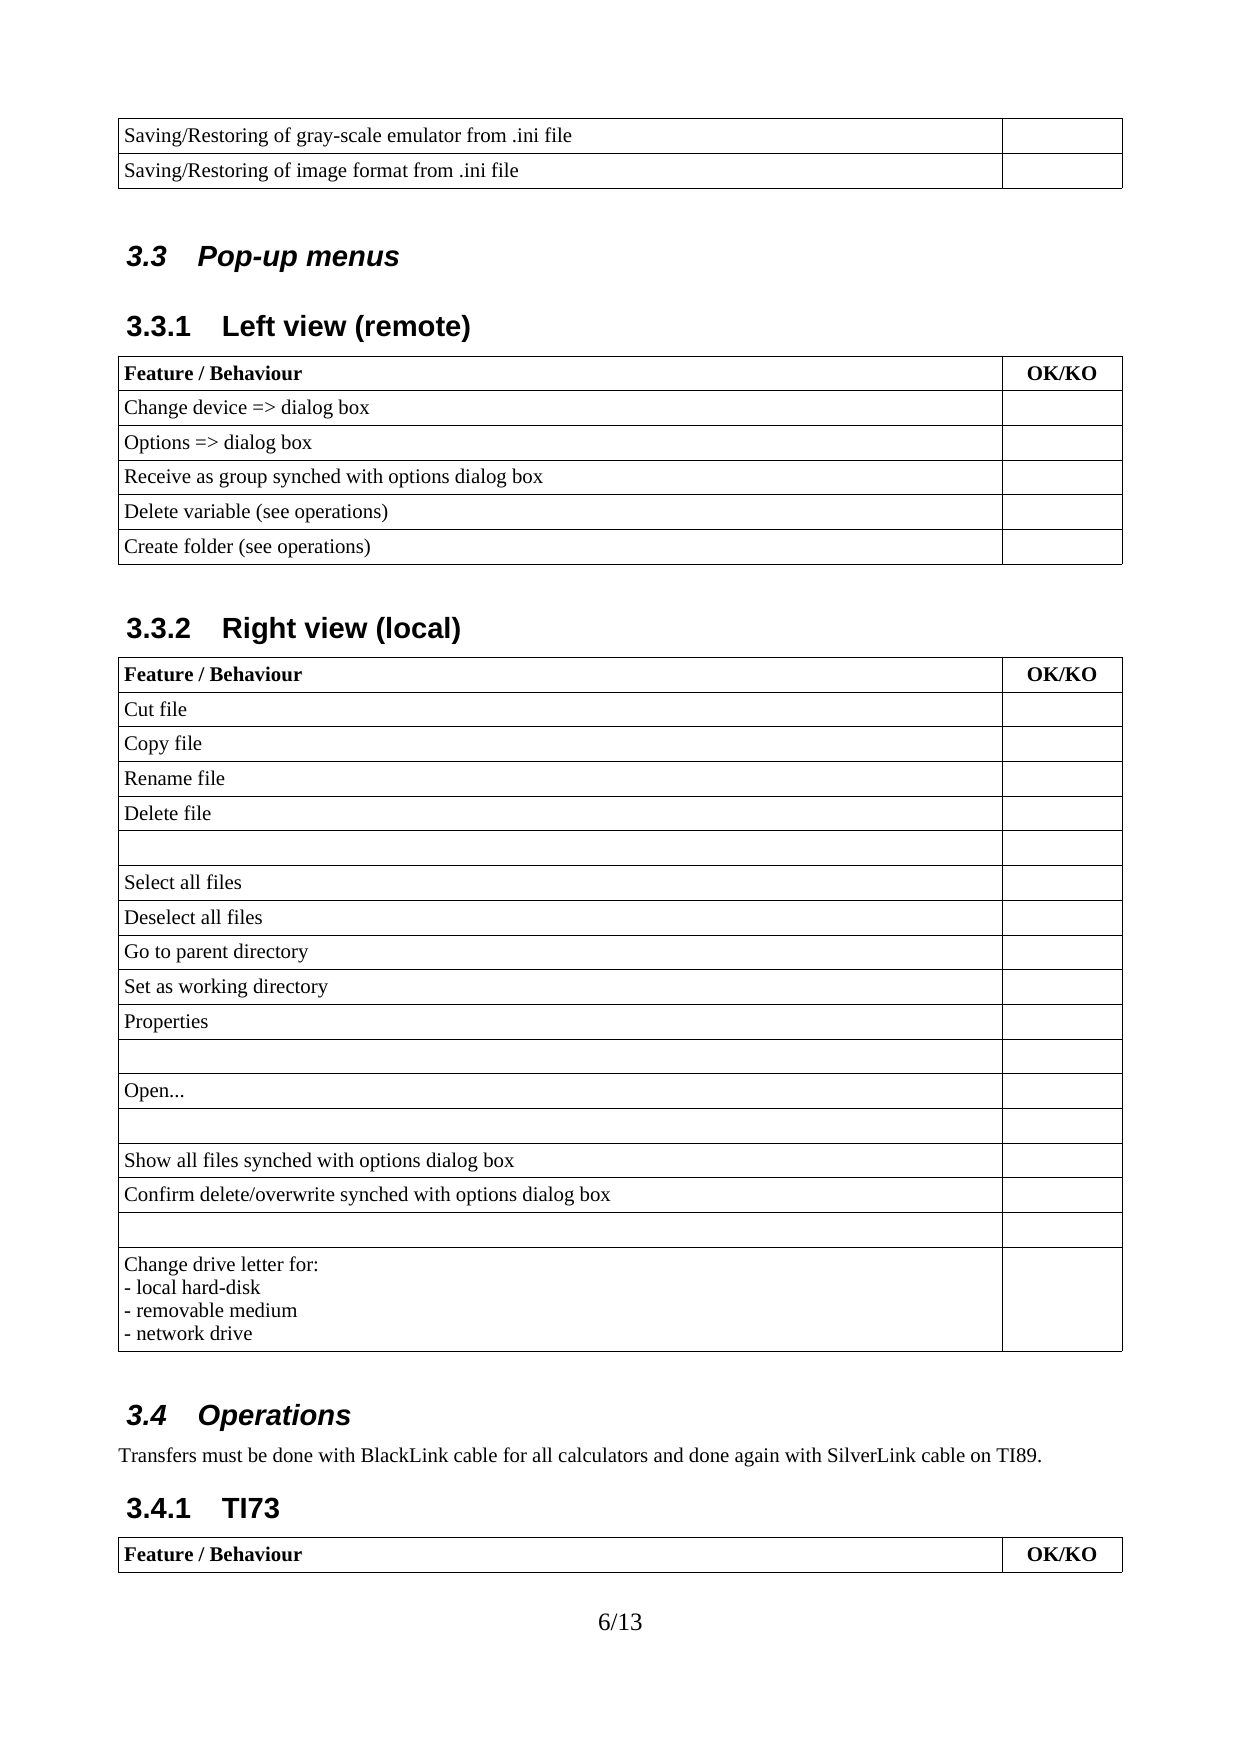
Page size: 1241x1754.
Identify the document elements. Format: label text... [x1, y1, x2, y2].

table_cell Receive as group synched with options dialog box [119, 461, 1002, 494]
table_cell [1003, 1074, 1122, 1108]
table_header OK/KO [1003, 1538, 1122, 1572]
table_cell Go to parent directory [119, 936, 1002, 969]
table_cell Delete file [119, 797, 1002, 830]
table_cell Show all files synched with options dialog box [119, 1144, 1002, 1177]
table_cell [1003, 1213, 1122, 1247]
table_cell [1003, 1144, 1122, 1177]
table_cell [1003, 831, 1122, 865]
table_cell Saving/Restoring of gray-scale emulator from .ini file [119, 119, 1002, 153]
table_cell [1003, 762, 1122, 796]
table_cell [1003, 1040, 1122, 1073]
subtitle Left view (remote) [118, 310, 1122, 343]
table_cell [1003, 391, 1122, 425]
table_header OK/KO [1003, 357, 1122, 390]
table_cell Rename file [119, 762, 1002, 796]
table_header Feature / Behaviour [119, 1538, 1002, 1572]
table_cell [1003, 495, 1122, 529]
table_cell Open... [119, 1074, 1002, 1108]
table_cell [1003, 530, 1122, 564]
table_cell [119, 1040, 1002, 1073]
table_cell Deselect all files [119, 901, 1002, 934]
table_cell [119, 1213, 1002, 1247]
table_cell [1003, 901, 1122, 934]
table_cell [1003, 693, 1122, 726]
table_header OK/KO [1003, 658, 1122, 692]
table_cell [1003, 936, 1122, 969]
table_cell Copy file [119, 727, 1002, 761]
table_cell Confirm delete/overwrite synched with options dialog box [119, 1178, 1002, 1212]
table_cell Select all files [119, 866, 1002, 900]
table_cell [1003, 1005, 1122, 1038]
table_cell [1003, 1178, 1122, 1212]
subtitle Right view (local) [118, 612, 1122, 644]
table_cell [1003, 866, 1122, 900]
table_cell [119, 1109, 1002, 1143]
table_cell [1003, 426, 1122, 459]
table_header Feature / Behaviour [119, 357, 1002, 390]
table_cell Saving/Restoring of image format from .ini file [119, 154, 1002, 187]
table_cell Change device => dialog box [119, 391, 1002, 425]
table_header Feature / Behaviour [119, 658, 1002, 692]
table_cell [1003, 461, 1122, 494]
table_cell Create folder (see operations) [119, 530, 1002, 564]
table_cell Change drive letter for: - local hard-disk - removable medium - network drive [119, 1248, 1002, 1351]
table_cell Properties [119, 1005, 1002, 1038]
table_cell Cut file [119, 693, 1002, 726]
table_cell [1003, 797, 1122, 830]
table_cell [1003, 727, 1122, 761]
subtitle Pop-up menus [118, 240, 1122, 273]
table_cell Options => dialog box [119, 426, 1002, 459]
subtitle Operations [118, 1399, 1122, 1432]
table_cell Set as working directory [119, 970, 1002, 1004]
table_cell [119, 831, 1002, 865]
table_cell [1003, 119, 1122, 153]
table_cell [1003, 1109, 1122, 1143]
table_cell [1003, 1248, 1122, 1351]
subtitle TI73 [118, 1492, 1122, 1525]
table_cell [1003, 154, 1122, 187]
table_cell [1003, 970, 1122, 1004]
table_cell Delete variable (see operations) [119, 495, 1002, 529]
text Transfers must be done with BlackLink cable for all calculators and done again with SilverLink cable on TI89. [118, 1444, 1122, 1467]
